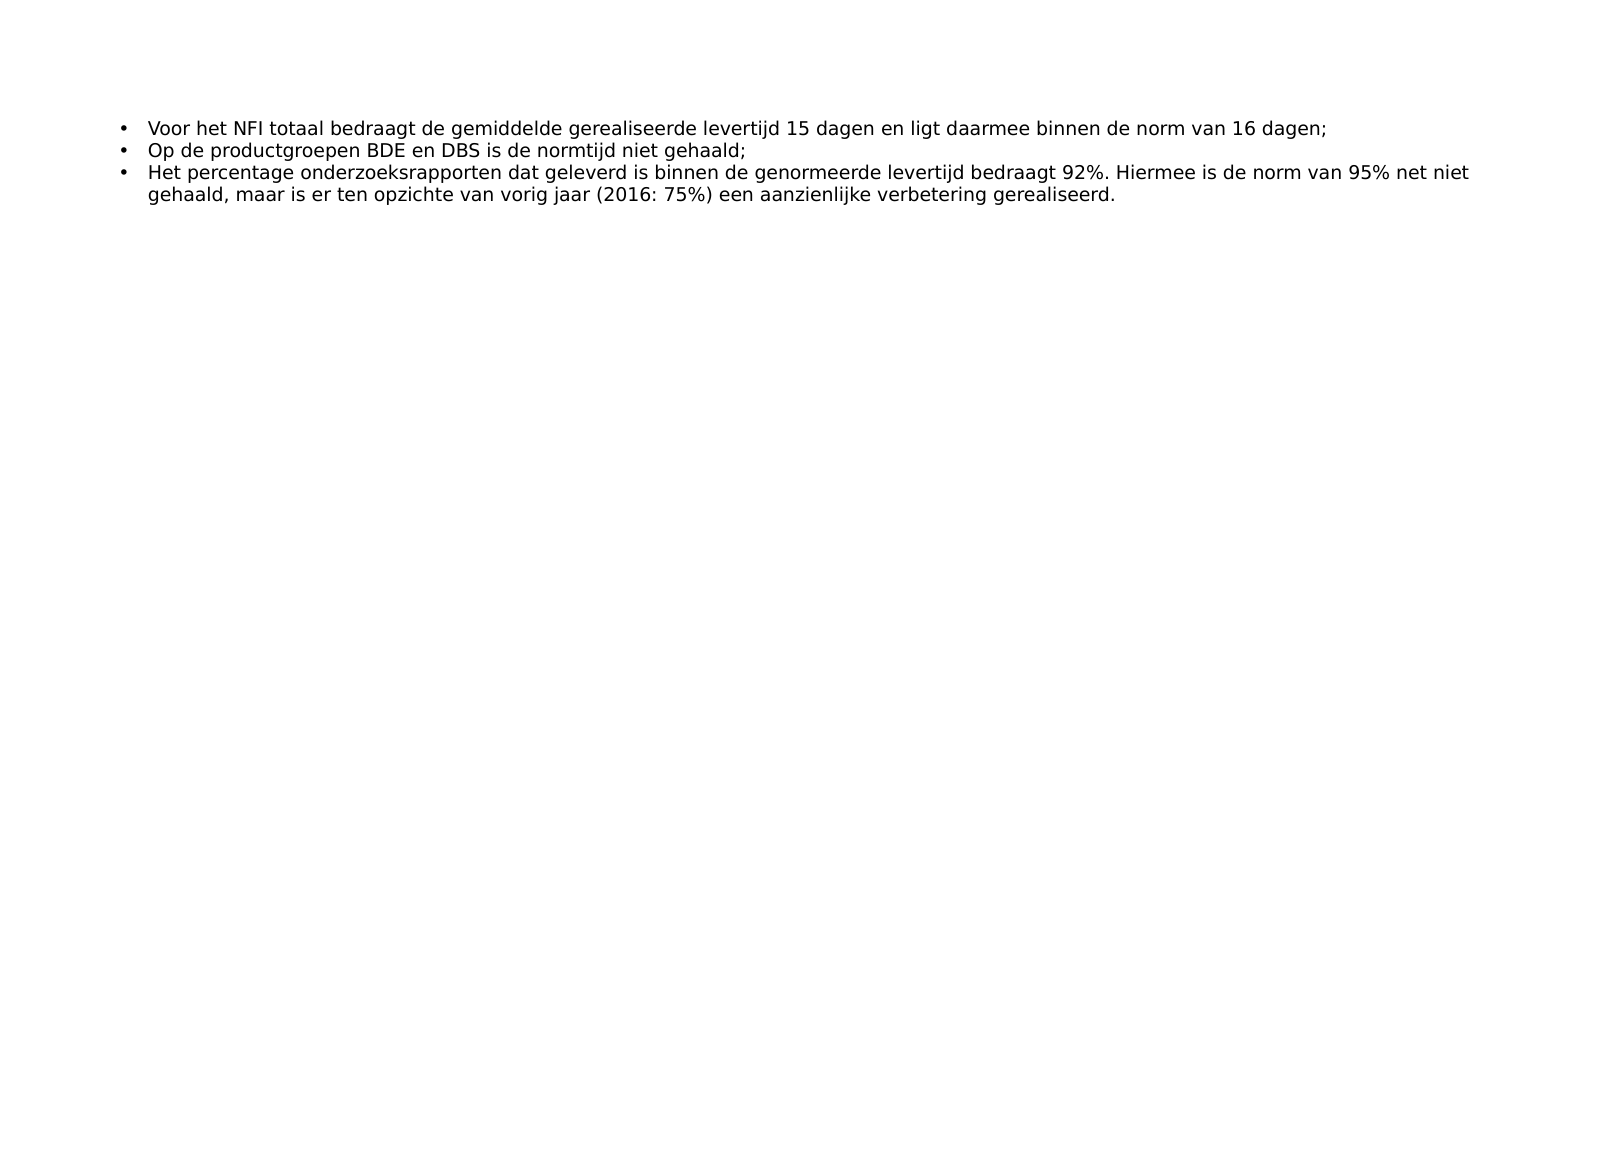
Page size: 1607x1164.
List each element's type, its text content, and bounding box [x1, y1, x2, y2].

text • Het percentage onderzoeksrapporten dat geleverd is binnen de genormeerde levertijd bedraagt 92%. Hiermee is de norm van 95% net niet gehaald, maar is er ten opzichte van vorig jaar (2016: 75%) een aanzienlijke verbetering gerealiseerd. [118, 162, 1488, 206]
text • Voor het NFI totaal bedraagt de gemiddelde gerealiseerde levertijd 15 dagen en ligt daarmee binnen de norm van 16 dagen; [118, 118, 1488, 140]
text • Op de productgroepen BDE en DBS is de normtijd niet gehaald; [118, 140, 1488, 162]
